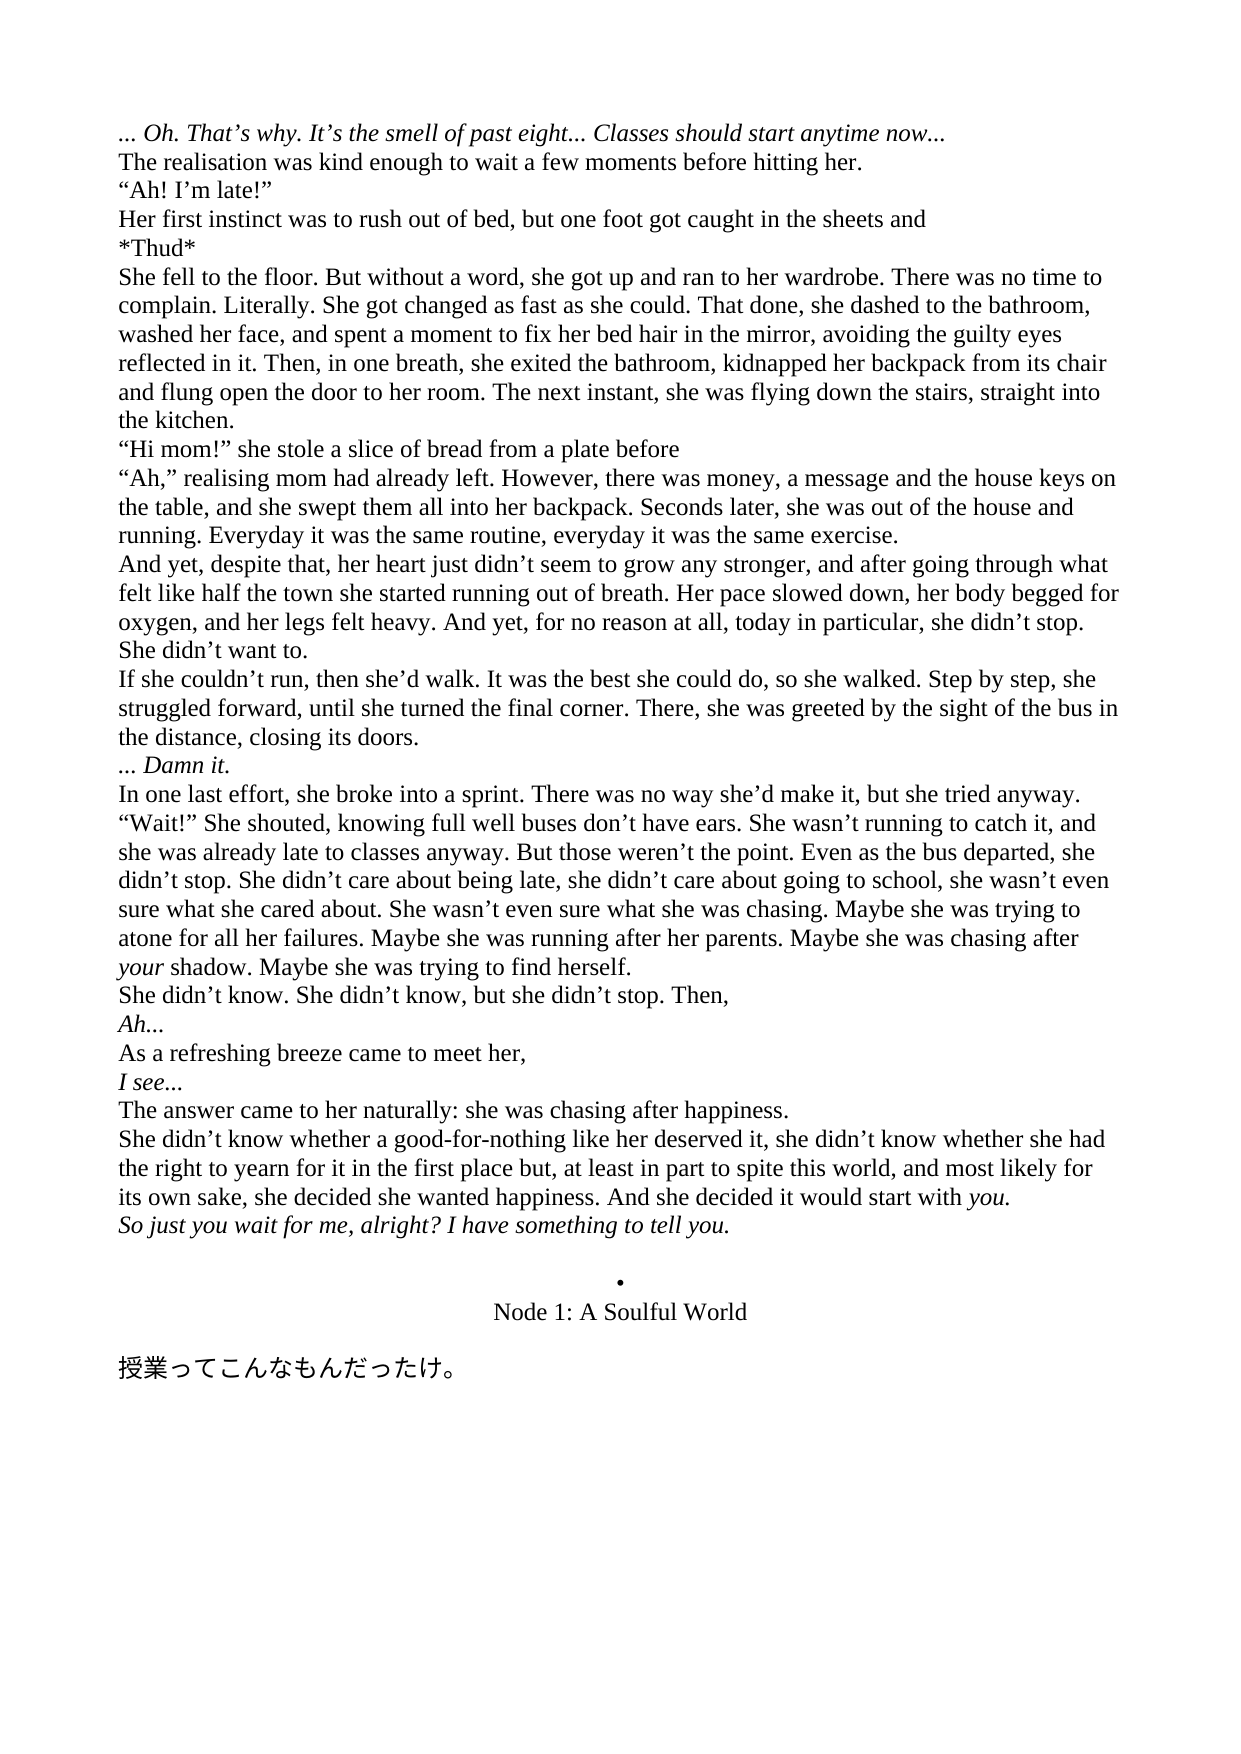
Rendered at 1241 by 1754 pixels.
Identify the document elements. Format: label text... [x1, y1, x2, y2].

text “Wait!” She shouted, knowing full well buses don’t have ears. She wasn’t running to catch it, and she was already late to classes anyway. But those weren’t the point. Even as the bus departed, she didn’t stop. She didn’t care about being late, she didn’t care about going to school, she wasn’t even sure what she cared about. She wasn’t even sure what she was chasing. Maybe she was trying to atone for all her failures. Maybe she was running after her parents. Maybe she was chasing after your shadow. Maybe she was trying to find herself. [118, 808, 1122, 981]
text She fell to the floor. But without a word, she got up and ran to her wardrobe. There was no time to complain. Literally. She got changed as fast as she could. That done, she dashed to the bathroom, washed her face, and spent a moment to fix her bed hair in the mirror, avoiding the guilty eyes reflected in it. Then, in one breath, she exited the bathroom, kidnapped her backpack from its chair and flung open the door to her room. The next instant, she was flying down the stairs, straight into the kitchen. [118, 262, 1122, 434]
text The answer came to her naturally: she was chasing after happiness. [118, 1096, 1122, 1124]
text So just you wait for me, alright? I have something to tell you. [118, 1211, 1122, 1239]
text She didn’t know whether a good-for-nothing like her deserved it, she didn’t know whether she had the right to yearn for it in the first place but, at least in part to spite this world, and most likely for its own sake, she decided she wanted happiness. And she decided it would start with you. [118, 1124, 1122, 1211]
text Node 1: A Soulful World [118, 1297, 1122, 1326]
text ... Oh. That’s why. It’s the smell of past eight... Classes should start anytime now... [118, 118, 1122, 147]
text “Ah,” realising mom had already left. However, there was money, a message and the house keys on the table, and she swept them all into her backpack. Seconds later, she was out of the house and running. Everyday it was the same routine, everyday it was the same exercise. [118, 463, 1122, 549]
text If she couldn’t run, then she’d walk. It was the best she could do, so she walked. Step by step, she struggled forward, until she turned the final corner. There, she was greeted by the sight of the bus in the distance, closing its doors. [118, 664, 1122, 751]
text Her first instinct was to rush out of bed, but one foot got caught in the sheets and [118, 204, 1122, 233]
text • [118, 1268, 1122, 1297]
text ... Damn it. [118, 751, 1122, 779]
text 授業ってこんなもんだったけ。 [118, 1354, 1122, 1383]
text I see... [118, 1067, 1122, 1096]
text Ah... [118, 1009, 1122, 1038]
text As a refreshing breeze came to meet her, [118, 1038, 1122, 1067]
text “Hi mom!” she stole a slice of bread from a plate before [118, 434, 1122, 463]
text *Thud* [118, 233, 1122, 262]
text The realisation was kind enough to wait a few moments before hitting her. [118, 147, 1122, 176]
text In one last effort, she broke into a sprint. There was no way she’d make it, but she tried anyway. [118, 779, 1122, 808]
text And yet, despite that, her heart just didn’t seem to grow any stronger, and after going through what felt like half the town she started running out of breath. Her pace slowed down, her body begged for oxygen, and her legs felt heavy. And yet, for no reason at all, today in particular, she didn’t stop. She didn’t want to. [118, 549, 1122, 664]
text “Ah! I’m late!” [118, 176, 1122, 204]
text She didn’t know. She didn’t know, but she didn’t stop. Then, [118, 981, 1122, 1009]
